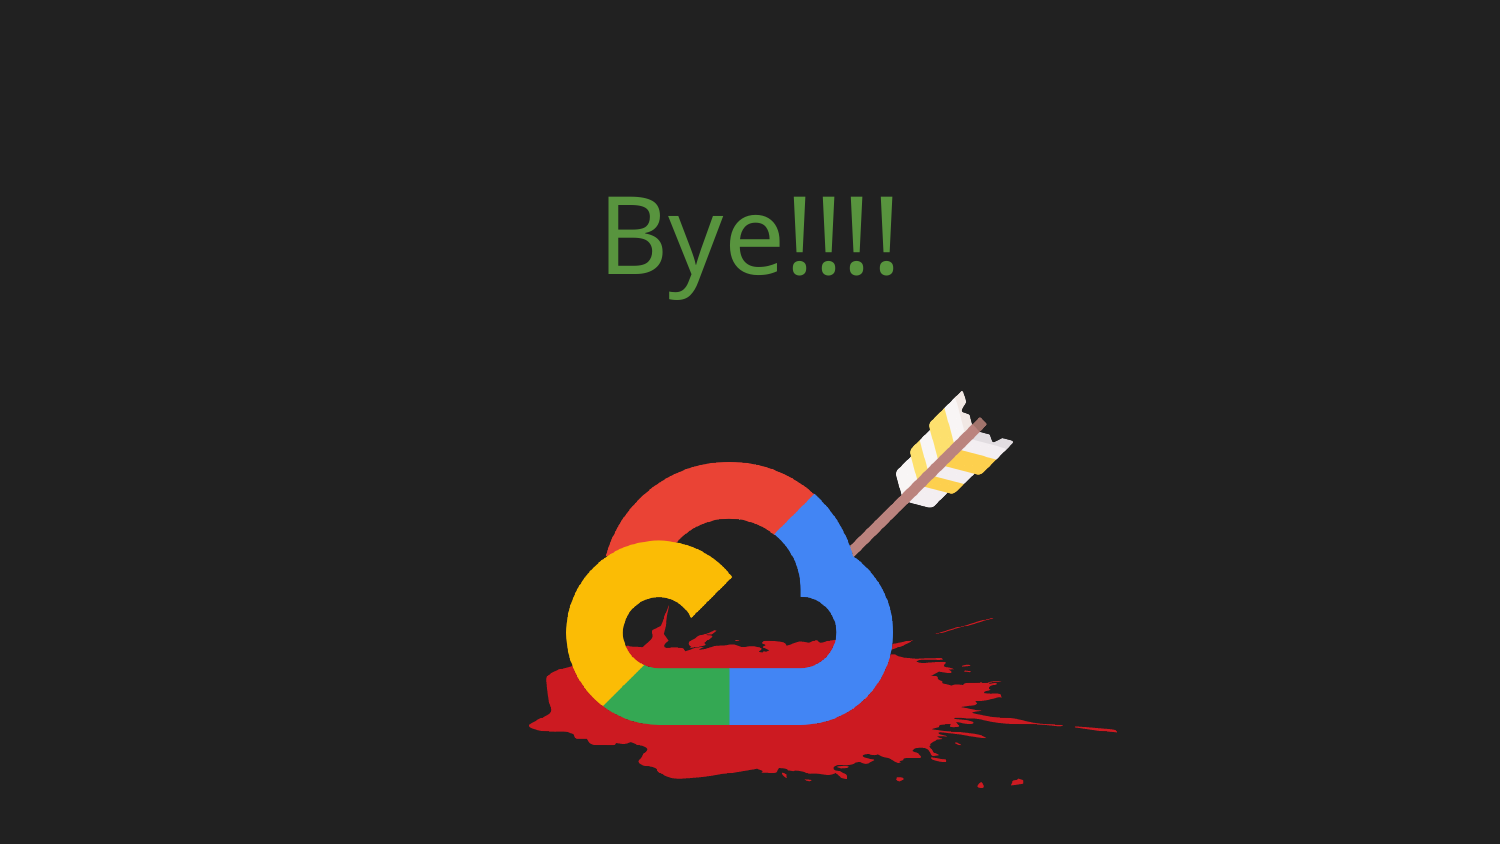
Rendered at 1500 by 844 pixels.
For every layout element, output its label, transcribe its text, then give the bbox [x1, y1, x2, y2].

title Bye!!!! [51, 0, 1449, 311]
picture [316, 376, 1142, 810]
